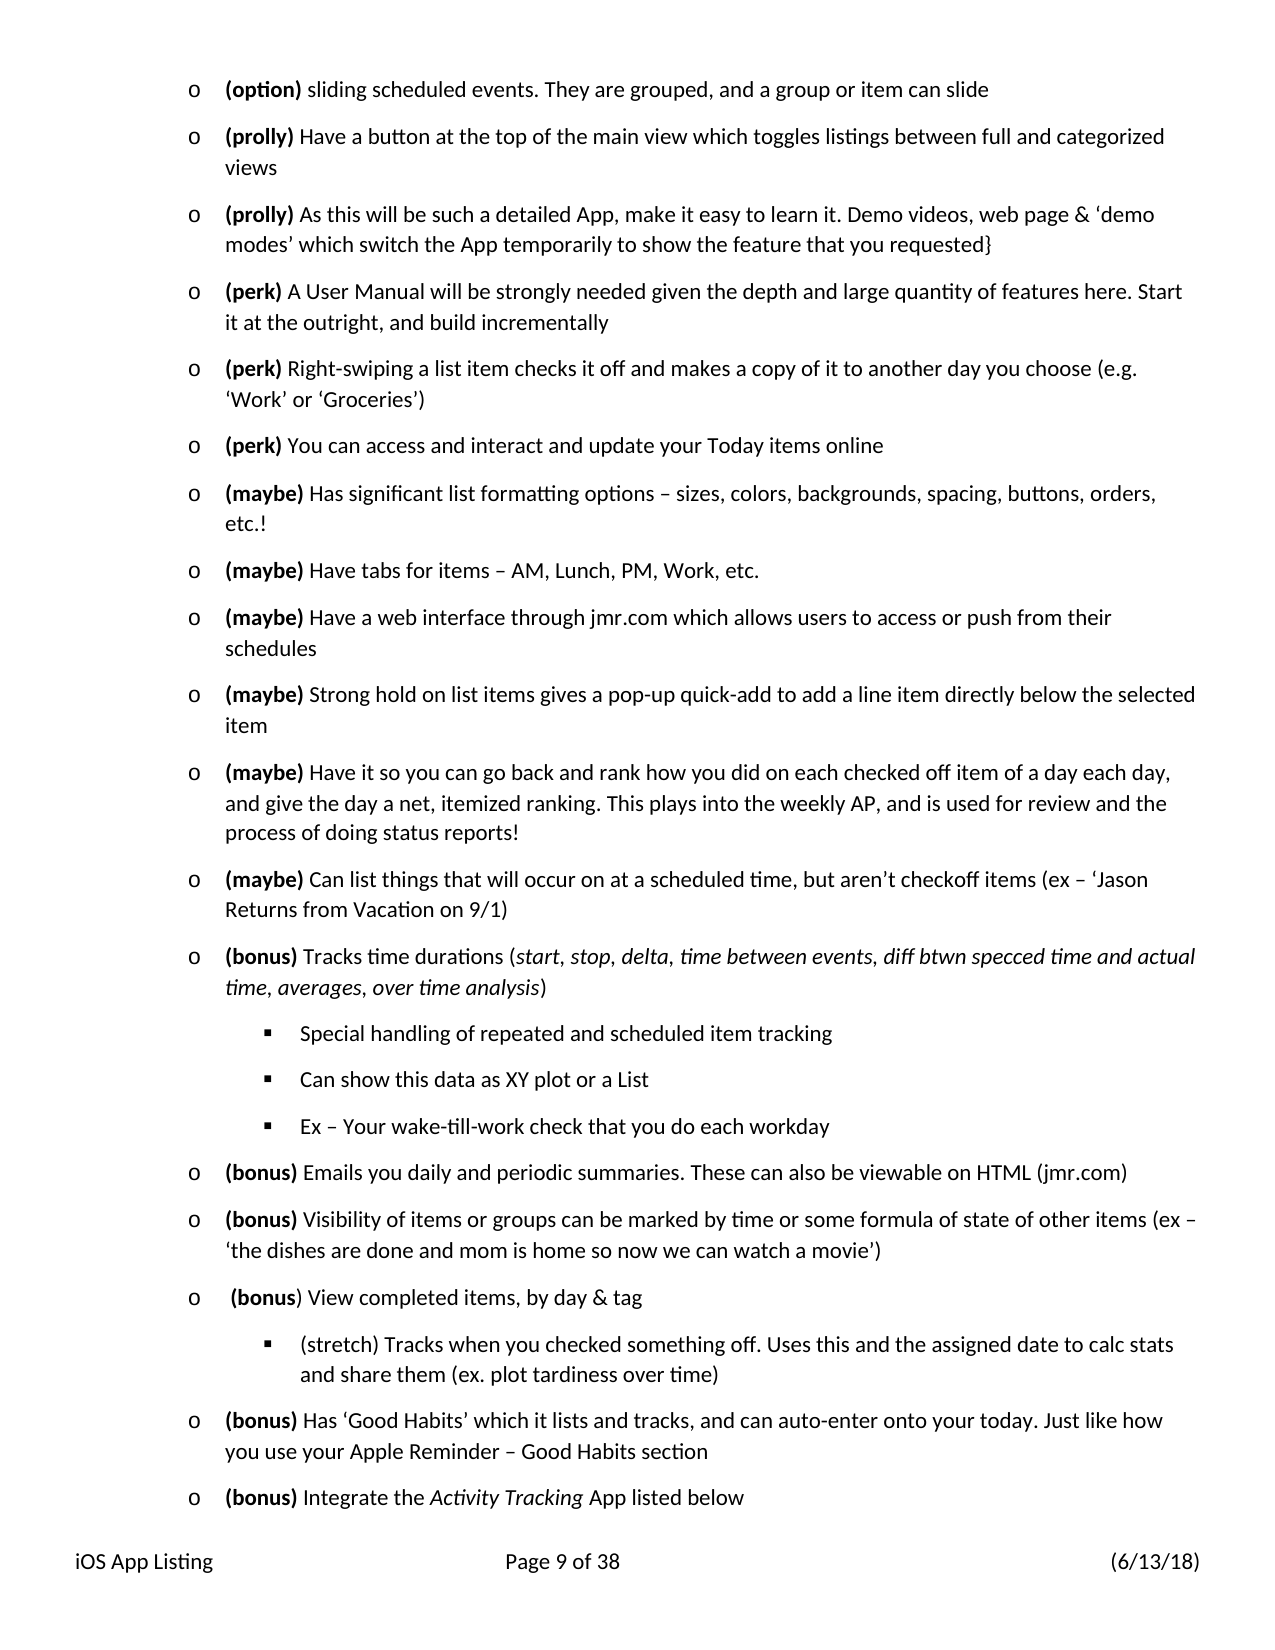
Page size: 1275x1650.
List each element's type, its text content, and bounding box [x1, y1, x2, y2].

list (perk) Right-swiping a list item checks it off and makes a copy of it to another day you choose (e.g. ‘Work’ or ‘Groceries’) [187, 354, 1200, 413]
list (bonus) Tracks time durations (start, stop, delta, time between events, diff btwn specced time and actual time, averages, over time analysis) [187, 942, 1200, 1001]
list (bonus) Integrate the Activity Tracking App listed below [187, 1483, 1200, 1513]
list Can show this data as XY plot or a List [262, 1065, 1200, 1093]
list (maybe) Have it so you can go back and rank how you did on each checked off item of a day each day, and give the day a net, itemized ranking. This plays into the weekly AP, and is used for review and the process of doing status reports! [187, 758, 1200, 846]
list Special handling of repeated and scheduled item tracking [262, 1019, 1200, 1047]
list (maybe) Has significant list formatting options – sizes, colors, backgrounds, spacing, buttons, orders, etc.! [187, 479, 1200, 538]
list (bonus) Emails you daily and periodic summaries. These can also be viewable on HTML (jmr.com) [187, 1158, 1200, 1187]
list (option) sliding scheduled events. They are grouped, and a group or item can slide [187, 75, 1200, 104]
list (prolly) As this will be such a detailed App, make it easy to learn it. Demo videos, web page & ‘demo modes’ which switch the App temporarily to show the feature that you requested} [187, 200, 1200, 258]
list (prolly) Have a button at the top of the main view which toggles listings between full and categorized views [187, 122, 1200, 181]
list (perk) A User Manual will be strongly needed given the depth and large quantity of features here. Start it at the outright, and build incrementally [187, 277, 1200, 336]
list (bonus) Visibility of items or groups can be marked by time or some formula of state of other items (ex – ‘the dishes are done and mom is home so now we can watch a movie’) [187, 1206, 1200, 1264]
list (bonus) View completed items, by day & tag [187, 1283, 1200, 1312]
list (maybe) Can list things that will occur on at a scheduled time, but aren’t checkoff items (ex – ‘Jason Returns from Vacation on 9/1) [187, 865, 1200, 923]
list (perk) You can access and interact and update your Today items online [187, 431, 1200, 460]
list Ex – Your wake-till-work check that you do each workday [262, 1112, 1200, 1140]
list (maybe) Have tabs for items – AM, Lunch, PM, Work, etc. [187, 556, 1200, 585]
list (bonus) Has ‘Good Habits’ which it lists and tracks, and can auto-enter onto your today. Just like how you use your Apple Reminder – Good Habits section [187, 1406, 1200, 1465]
list (maybe) Strong hold on list items gives a pop-up quick-add to add a line item directly below the selected item [187, 681, 1200, 739]
list (maybe) Have a web interface through jmr.com which allows users to access or push from their schedules [187, 603, 1200, 662]
list (stretch) Tracks when you checked something off. Uses this and the assigned date to calc stats and share them (ex. plot tardiness over time) [262, 1330, 1200, 1388]
